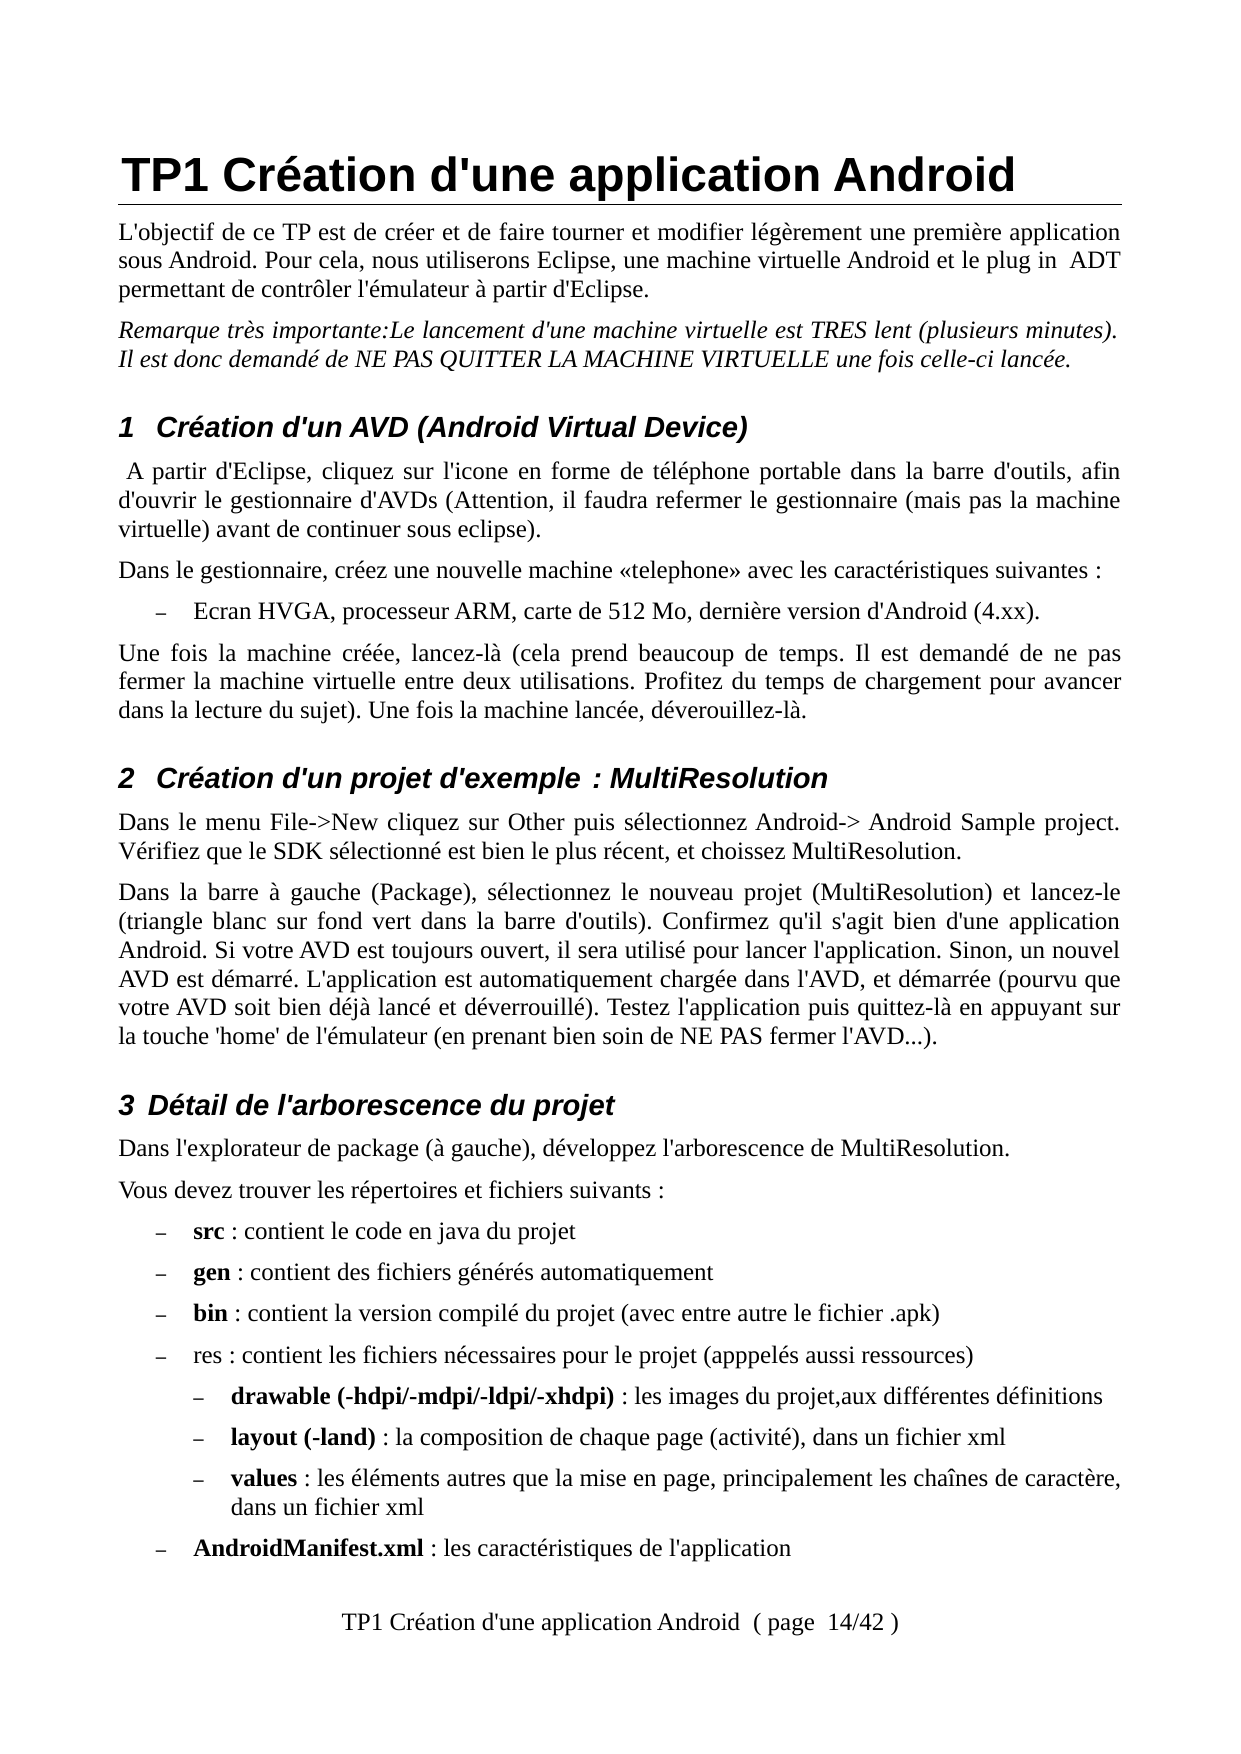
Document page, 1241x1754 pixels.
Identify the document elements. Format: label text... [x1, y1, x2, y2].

text Vous devez trouver les répertoires et fichiers suivants : [118, 1175, 1122, 1203]
list gen : contient des fichiers générés automatiquement [156, 1257, 1122, 1286]
list res : contient les fichiers nécessaires pour le projet (apppelés aussi ressources) [156, 1340, 1122, 1368]
text A partir d'Eclipse, cliquez sur l'icone en forme de téléphone portable dans la barre d'outils, afin d'ouvrir le gestionnaire d'AVDs (Attention, il faudra refermer le gestionnaire (mais pas la machine virtuelle) avant de continuer sous eclipse). [118, 456, 1122, 543]
subtitle Détail de l'arborescence du projet [118, 1087, 1122, 1121]
text Remarque très importante:Le lancement d'une machine virtuelle est TRES lent (plusieurs minutes). Il est donc demandé de NE PAS QUITTER LA MACHINE VIRTUELLE une fois celle-ci lancée. [118, 315, 1122, 373]
text Dans la barre à gauche (Package), sélectionnez le nouveau projet (MultiResolution) et lancez-le (triangle blanc sur fond vert dans la barre d'outils). Confirmez qu'il s'agit bien d'une application Android. Si votre AVD est toujours ouvert, il sera utilisé pour lancer l'application. Sinon, un nouvel AVD est démarré. L'application est automatiquement chargée dans l'AVD, et démarrée (pourvu que votre AVD soit bien déjà lancé et déverrouillé). Testez l'application puis quittez-là en appuyant sur la touche 'home' de l'émulateur (en prenant bien soin de NE PAS fermer l'AVD...). [118, 877, 1122, 1050]
subtitle Création d'un projet d'exemple : MultiResolution [118, 761, 1122, 795]
list bin : contient la version compilé du projet (avec entre autre le fichier .apk) [156, 1298, 1122, 1327]
list AndroidManifest.xml : les caractéristiques de l'application [156, 1533, 1122, 1562]
text Dans l'explorateur de package (à gauche), développez l'arborescence de MultiResolution. [118, 1133, 1122, 1162]
text Dans le menu File->New cliquez sur Other puis sélectionnez Android-> Android Sample project. Vérifiez que le SDK sélectionné est bien le plus récent, et choissez MultiResolution. [118, 807, 1122, 865]
list layout (-land) : la composition de chaque page (activité), dans un fichier xml [193, 1422, 1122, 1451]
list values : les éléments autres que la mise en page, principalement les chaînes de caractère, dans un fichier xml [193, 1463, 1122, 1521]
text Dans le gestionnaire, créez une nouvelle machine «telephone» avec les caractéristiques suivantes : [118, 555, 1122, 584]
text L'objectif de ce TP est de créer et de faire tourner et modifier légèrement une première application sous Android. Pour cela, nous utiliserons Eclipse, une machine virtuelle Android et le plug in ADT permettant de contrôler l'émulateur à partir d'Eclipse. [118, 217, 1122, 303]
list src : contient le code en java du projet [156, 1216, 1122, 1245]
list drawable (-hdpi/-mdpi/-ldpi/-xhdpi) : les images du projet,aux différentes définitions [193, 1381, 1122, 1410]
subtitle Création d'un AVD (Android Virtual Device) [118, 410, 1122, 444]
list Ecran HVGA, processeur ARM, carte de 512 Mo, dernière version d'Android (4.xx). [156, 596, 1122, 625]
text Une fois la machine créée, lancez-là (cela prend beaucoup de temps. Il est demandé de ne pas fermer la machine virtuelle entre deux utilisations. Profitez du temps de chargement pour avancer dans la lecture du sujet). Une fois la machine lancée, déverouillez-là. [118, 638, 1122, 724]
subtitle TP1 Création d'une application Android [118, 143, 1122, 204]
